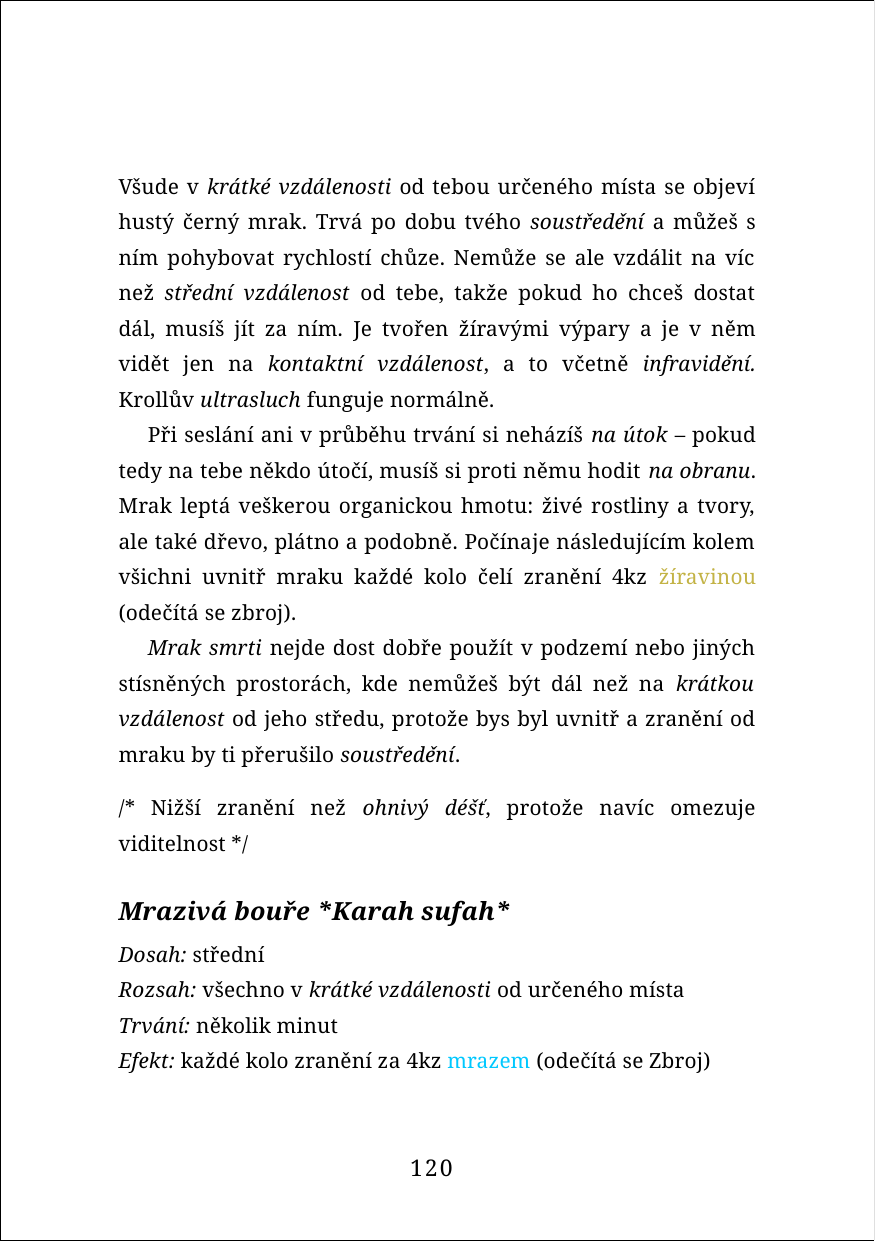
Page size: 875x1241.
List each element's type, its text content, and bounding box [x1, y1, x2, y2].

subtitle Mrazivá bouře *Karah sufah* [118, 894, 756, 928]
text /* Nižší zranění než ohnivý déšť, protože navíc omezuje viditelnost */ [118, 793, 756, 857]
text Dosah: střední Rozsah: všechno v krátké vzdálenosti od určeného místa Trvání: několik minut Efekt: každé kolo zranění za 4kz mrazem (odečítá se Zbroj) [118, 940, 756, 1075]
text Všude v krátké vzdálenosti od tebou určeného místa se objeví hustý černý mrak. Trvá po dobu tvého soustředění a můžeš s ním pohybovat rychlostí chůze. Nemůže se ale vzdálit na víc než střední vzdálenost od tebe, takže pokud ho chceš dostat dál, musíš jít za ním. Je tvořen žíravými výpary a je v něm vidět jen na kontaktní vzdálenost, a to včetně infravidění. Krollův ultrasluch funguje normálně. Při seslání ani v průběhu trvání si neházíš na útok – pokud tedy na tebe někdo útočí, musíš si proti němu hodit na obranu. Mrak leptá veškerou organickou hmotu: živé rostliny a tvory, ale také dřevo, plátno a podobně. Počínaje následujícím kolem všichni uvnitř mraku každé kolo čelí zranění 4kz žíravinou (odečítá se zbroj). Mrak smrti nejde dost dobře použít v podzemí nebo jiných stísněných prostorách, kde nemůžeš být dál než na krátkou vzdálenost od jeho středu, protože bys byl uvnitř a zranění od mraku by ti přerušilo soustředění. [118, 172, 756, 768]
